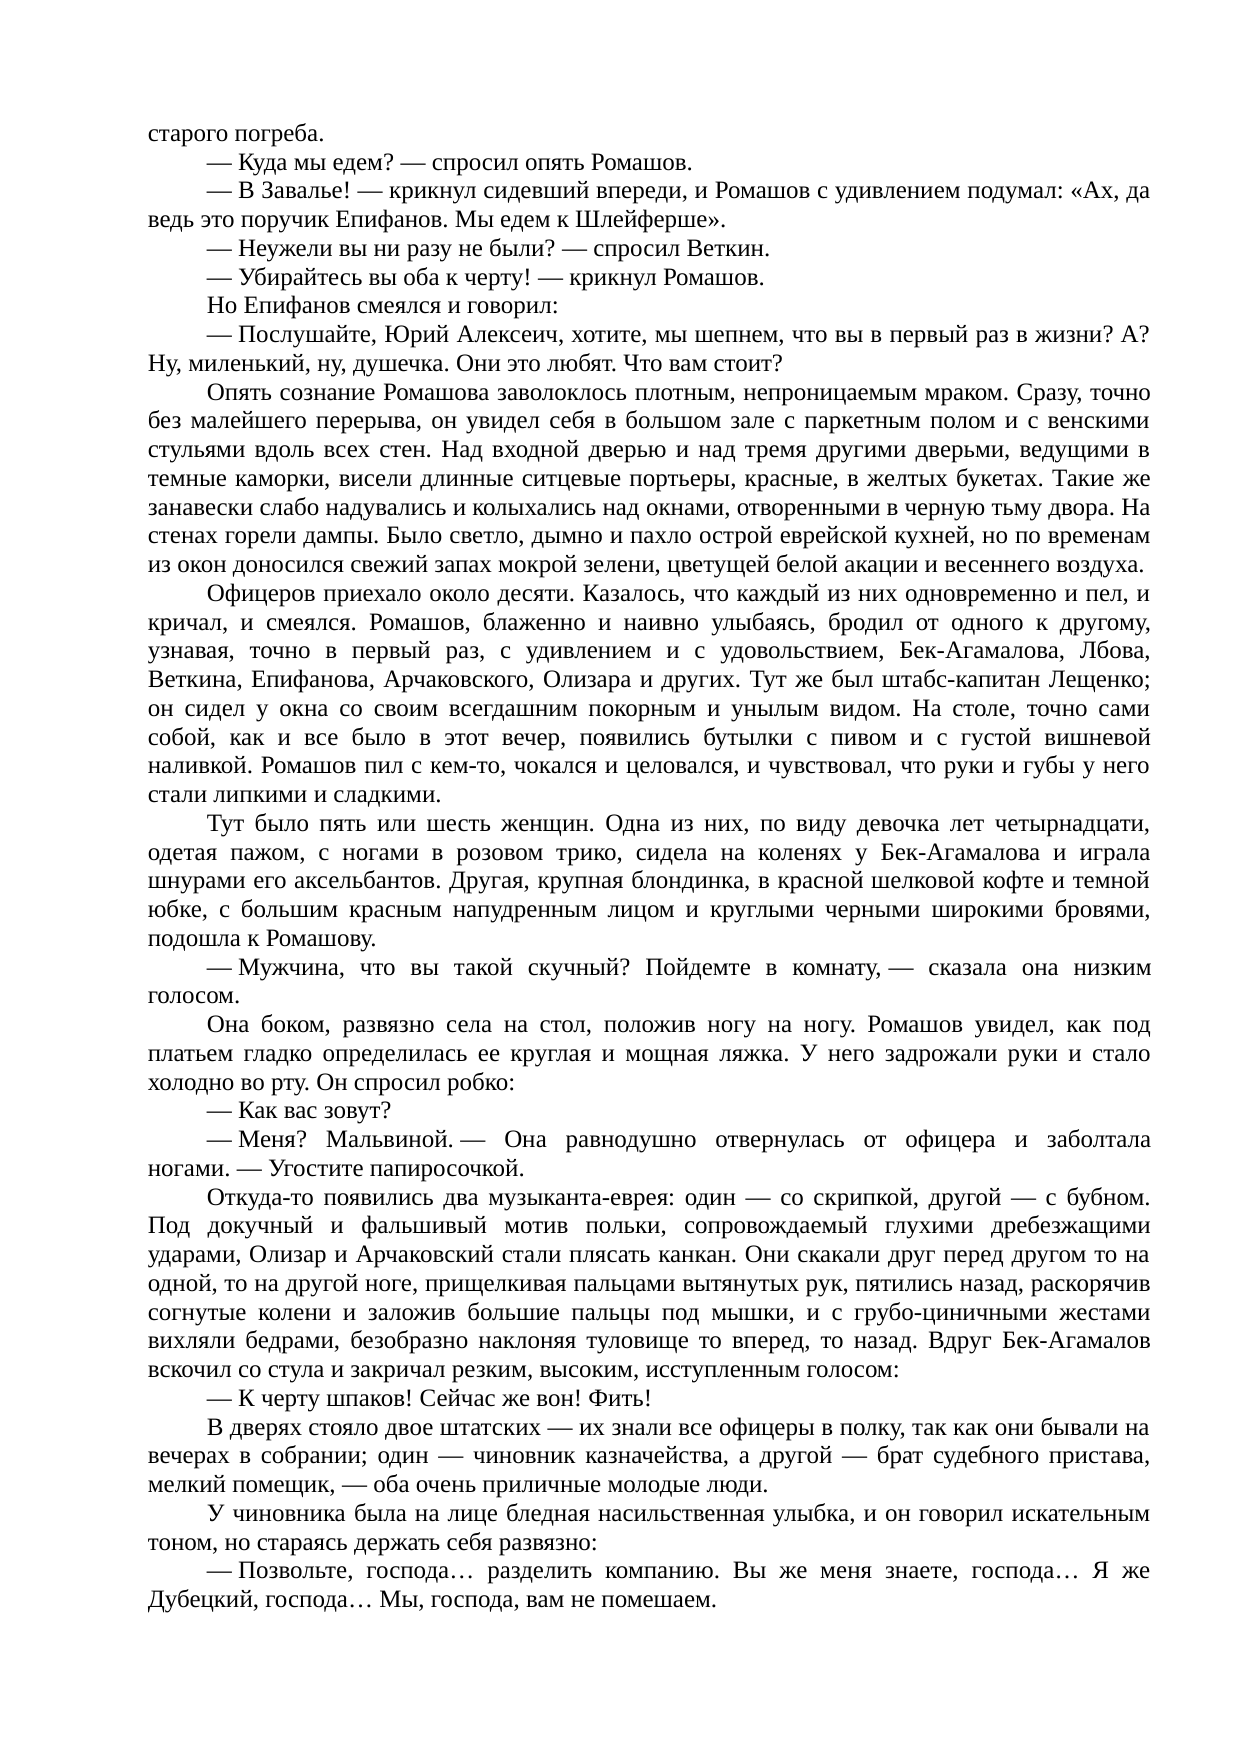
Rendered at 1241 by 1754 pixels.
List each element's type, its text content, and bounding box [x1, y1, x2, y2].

text Офицеров приехало около десяти. Казалось, что каждый из них одновременно и пел, и кричал, и смеялся. Ромашов, блаженно и наивно улыбаясь, бродил от одного к другому, узнавая, точно в первый раз, с удивлением и с удовольствием, Бек-Агамалова, Лбова, Веткина, Епифанова, Арчаковского, Олизара и других. Тут же был штабс-капитан Лещенко; он сидел у окна со своим всегдашним покорным и унылым видом. На столе, точно сами собой, как и все было в этот вечер, появились бутылки с пивом и с густой вишневой наливкой. Ромашов пил с кем-то, чокался и целовался, и чувствовал, что руки и губы у него стали липкими и сладкими. [148, 578, 1152, 808]
text Откуда-то появились два музыканта-еврея: один — со скрипкой, другой — с бубном. Под докучный и фальшивый мотив польки, сопровождаемый глухими дребезжащими ударами, Олизар и Арчаковский стали плясать канкан. Они скакали друг перед другом то на одной, то на другой ноге, прищелкивая пальцами вытянутых рук, пятились назад, раскорячив согнутые колени и заложив большие пальцы под мышки, и с грубо-циничными жестами вихляли бедрами, безобразно наклоняя туловище то вперед, то назад. Вдруг Бек-Агамалов вскочил со стула и закричал резким, высоким, исступленным голосом: [148, 1182, 1152, 1383]
text Тут было пять или шесть женщин. Одна из них, по виду девочка лет четырнадцати, одетая пажом, с ногами в розовом трико, сидела на коленях у Бек-Агамалова и играла шнурами его аксельбантов. Другая, крупная блондинка, в красной шелковой кофте и темной юбке, с большим красным напудренным лицом и круглыми черными широкими бровями, подошла к Ромашову. [148, 808, 1152, 952]
text Она боком, развязно села на стол, положив ногу на ногу. Ромашов увидел, как под платьем гладко определилась ее круглая и мощная ляжка. У него задрожали руки и стало холодно во рту. Он спросил робко: [148, 1009, 1152, 1096]
text — К черту шпаков! Сейчас же вон! Фить! [148, 1383, 1152, 1412]
text — Позвольте, господа… разделить компанию. Вы же меня знаете, господа… Я же Дубецкий, господа… Мы, господа, вам не помешаем. [148, 1556, 1152, 1613]
text — Меня? Мальвиной. — Она равнодушно отвернулась от офицера и заболтала ногами. — Угостите папиросочкой. [148, 1124, 1152, 1182]
text — Как вас зовут? [148, 1096, 1152, 1124]
text У чиновника была на лице бледная насильственная улыбка, и он говорил искательным тоном, но стараясь держать себя развязно: [148, 1498, 1152, 1556]
text старого погреба. [148, 118, 1152, 147]
text — Куда мы едем? — спросил опять Ромашов. [148, 147, 1152, 176]
text — В Завалье! — крикнул сидевший впереди, и Ромашов с удивлением подумал: «Ах, да ведь это поручик Епифанов. Мы едем к Шлейферше». [148, 176, 1152, 233]
text Опять сознание Ромашова заволоклось плотным, непроницаемым мраком. Сразу, точно без малейшего перерыва, он увидел себя в большом зале с паркетным полом и с венскими стульями вдоль всех стен. Над входной дверью и над тремя другими дверьми, ведущими в темные каморки, висели длинные ситцевые портьеры, красные, в желтых букетах. Такие же занавески слабо надувались и колыхались над окнами, отворенными в черную тьму двора. На стенах горели дампы. Было светло, дымно и пахло острой еврейской кухней, но по временам из окон доносился свежий запах мокрой зелени, цветущей белой акации и весеннего воздуха. [148, 377, 1152, 578]
text — Убирайтесь вы оба к черту! — крикнул Ромашов. [148, 262, 1152, 291]
text В дверях стояло двое штатских — их знали все офицеры в полку, так как они бывали на вечерах в собрании; один — чиновник казначейства, а другой — брат судебного пристава, мелкий помещик, — оба очень приличные молодые люди. [148, 1412, 1152, 1498]
text Но Епифанов смеялся и говорил: [148, 291, 1152, 319]
text — Послушайте, Юрий Алексеич, хотите, мы шепнем, что вы в первый раз в жизни? А? Ну, миленький, ну, душечка. Они это любят. Что вам стоит? [148, 319, 1152, 377]
text — Мужчина, что вы такой скучный? Пойдемте в комнату, — сказала она низким голосом. [148, 952, 1152, 1009]
text — Неужели вы ни разу не были? — спросил Веткин. [148, 233, 1152, 262]
